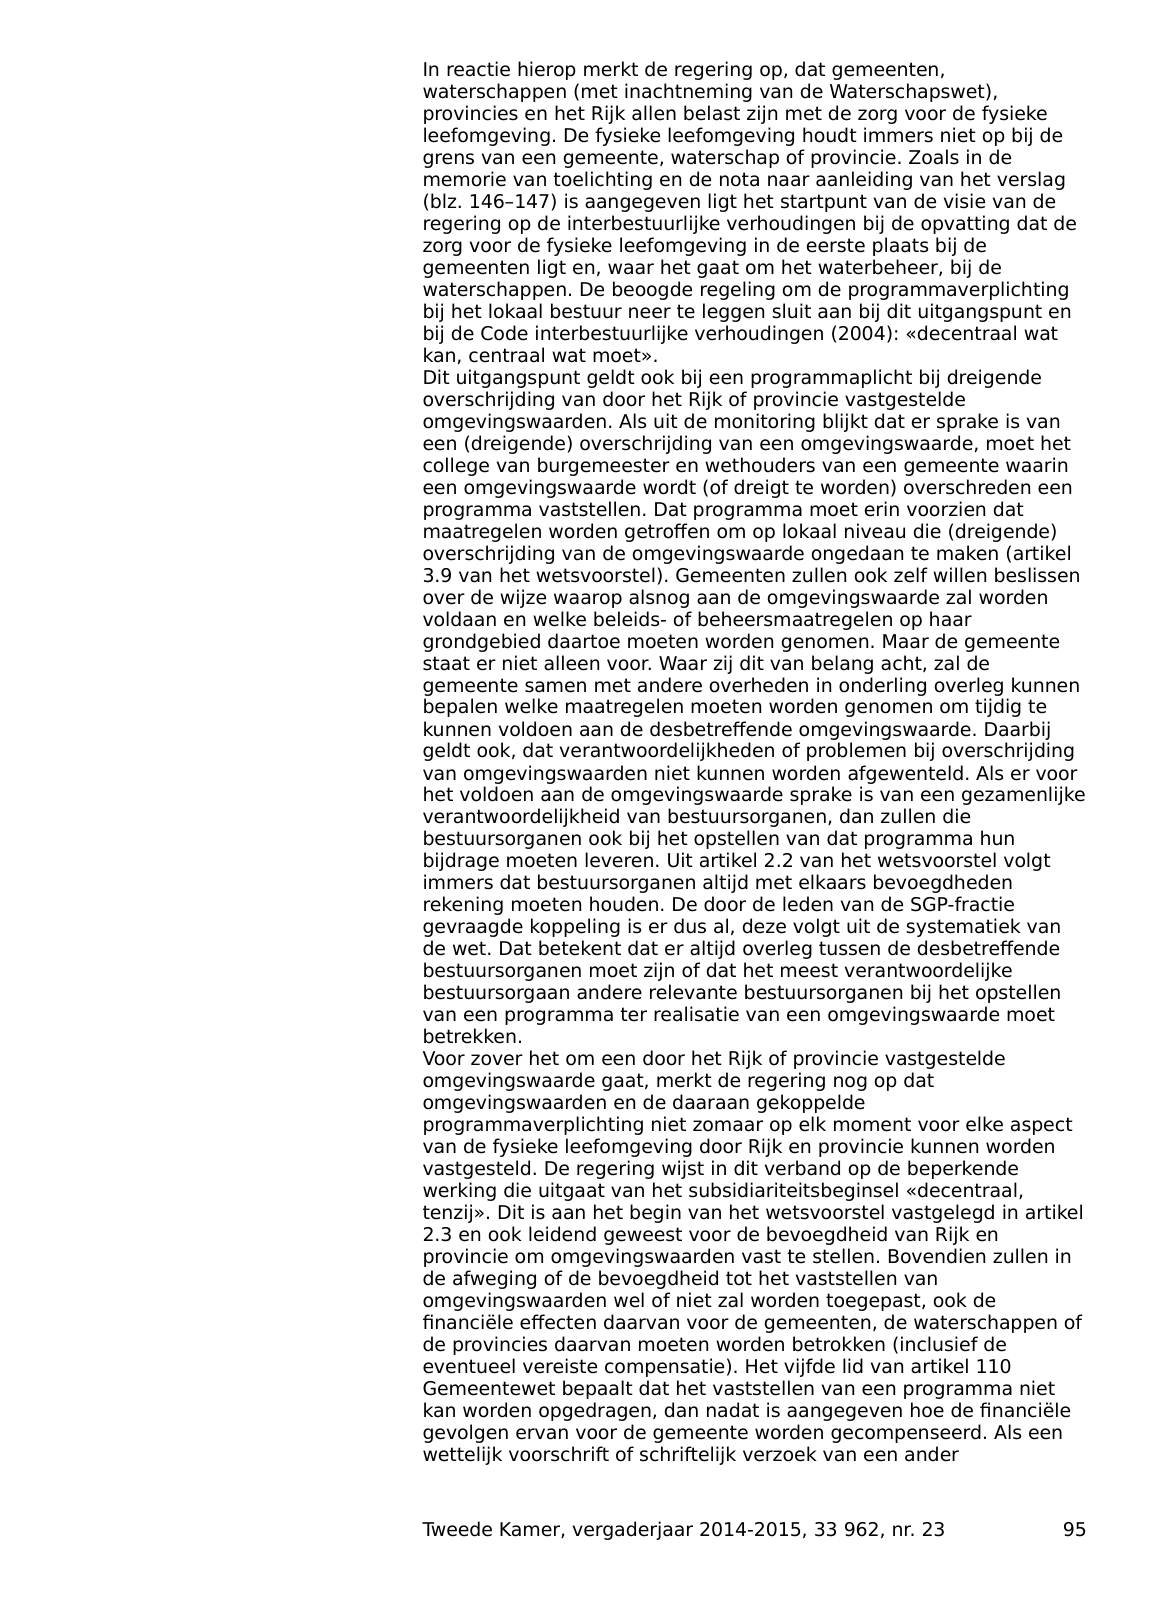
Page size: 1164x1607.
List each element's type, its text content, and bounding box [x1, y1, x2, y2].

text Voor zover het om een door het Rijk of provincie vastgestelde omgevingswaarde gaat, merkt de regering nog op dat omgevingswaarden en de daaraan gekoppelde programmaverplichting niet zomaar op elk moment voor elke aspect van de fysieke leefomgeving door Rijk en provincie kunnen worden vastgesteld. De regering wijst in dit verband op de beperkende werking die uitgaat van het subsidiariteitsbeginsel «decentraal, tenzij». Dit is aan het begin van het wetsvoorstel vastgelegd in artikel 2.3 en ook leidend geweest voor de bevoegdheid van Rijk en provincie om omgevingswaarden vast te stellen. Bovendien zullen in de afweging of de bevoegdheid tot het vaststellen van omgevingswaarden wel of niet zal worden toegepast, ook de financiële effecten daarvan voor de gemeenten, de waterschappen of de provincies daarvan moeten worden betrokken (inclusief de eventueel vereiste compensatie). Het vijfde lid van artikel 110 Gemeentewet bepaalt dat het vaststellen van een programma niet kan worden opgedragen, dan nadat is aangegeven hoe de financiële gevolgen ervan voor de gemeente worden gecompenseerd. Als een wettelijk voorschrift of schriftelijk verzoek van een ander [422, 1048, 1087, 1466]
text In reactie hierop merkt de regering op, dat gemeenten, waterschappen (met inachtneming van de Waterschapswet), provincies en het Rijk allen belast zijn met de zorg voor de fysieke leefomgeving. De fysieke leefomgeving houdt immers niet op bij de grens van een gemeente, waterschap of provincie. Zoals in de memorie van toelichting en de nota naar aanleiding van het verslag (blz. 146–147) is aangegeven ligt het startpunt van de visie van de regering op de interbestuurlijke verhoudingen bij de opvatting dat de zorg voor de fysieke leefomgeving in de eerste plaats bij de gemeenten ligt en, waar het gaat om het waterbeheer, bij de waterschappen. De beoogde regeling om de programmaverplichting bij het lokaal bestuur neer te leggen sluit aan bij dit uitgangspunt en bij de Code interbestuurlijke verhoudingen (2004): «decentraal wat kan, centraal wat moet». [422, 59, 1087, 367]
text Dit uitgangspunt geldt ook bij een programmaplicht bij dreigende overschrijding van door het Rijk of provincie vastgestelde omgevingswaarden. Als uit de monitoring blijkt dat er sprake is van een (dreigende) overschrijding van een omgevingswaarde, moet het college van burgemeester en wethouders van een gemeente waarin een omgevingswaarde wordt (of dreigt te worden) overschreden een programma vaststellen. Dat programma moet erin voorzien dat maatregelen worden getroffen om op lokaal niveau die (dreigende) overschrijding van de omgevingswaarde ongedaan te maken (artikel 3.9 van het wetsvoorstel). Gemeenten zullen ook zelf willen beslissen over de wijze waarop alsnog aan de omgevingswaarde zal worden voldaan en welke beleids- of beheersmaatregelen op haar grondgebied daartoe moeten worden genomen. Maar de gemeente staat er niet alleen voor. Waar zij dit van belang acht, zal de gemeente samen met andere overheden in onderling overleg kunnen bepalen welke maatregelen moeten worden genomen om tijdig te kunnen voldoen aan de desbetreffende omgevingswaarde. Daarbij geldt ook, dat verantwoordelijkheden of problemen bij overschrijding van omgevingswaarden niet kunnen worden afgewenteld. Als er voor het voldoen aan de omgevingswaarde sprake is van een gezamenlijke verantwoordelijkheid van bestuursorganen, dan zullen die bestuursorganen ook bij het opstellen van dat programma hun bijdrage moeten leveren. Uit artikel 2.2 van het wetsvoorstel volgt immers dat bestuursorganen altijd met elkaars bevoegdheden rekening moeten houden. De door de leden van de SGP-fractie gevraagde koppeling is er dus al, deze volgt uit de systematiek van de wet. Dat betekent dat er altijd overleg tussen de desbetreffende bestuursorganen moet zijn of dat het meest verantwoordelijke bestuursorgaan andere relevante bestuursorganen bij het opstellen van een programma ter realisatie van een omgevingswaarde moet betrekken. [422, 367, 1087, 1048]
